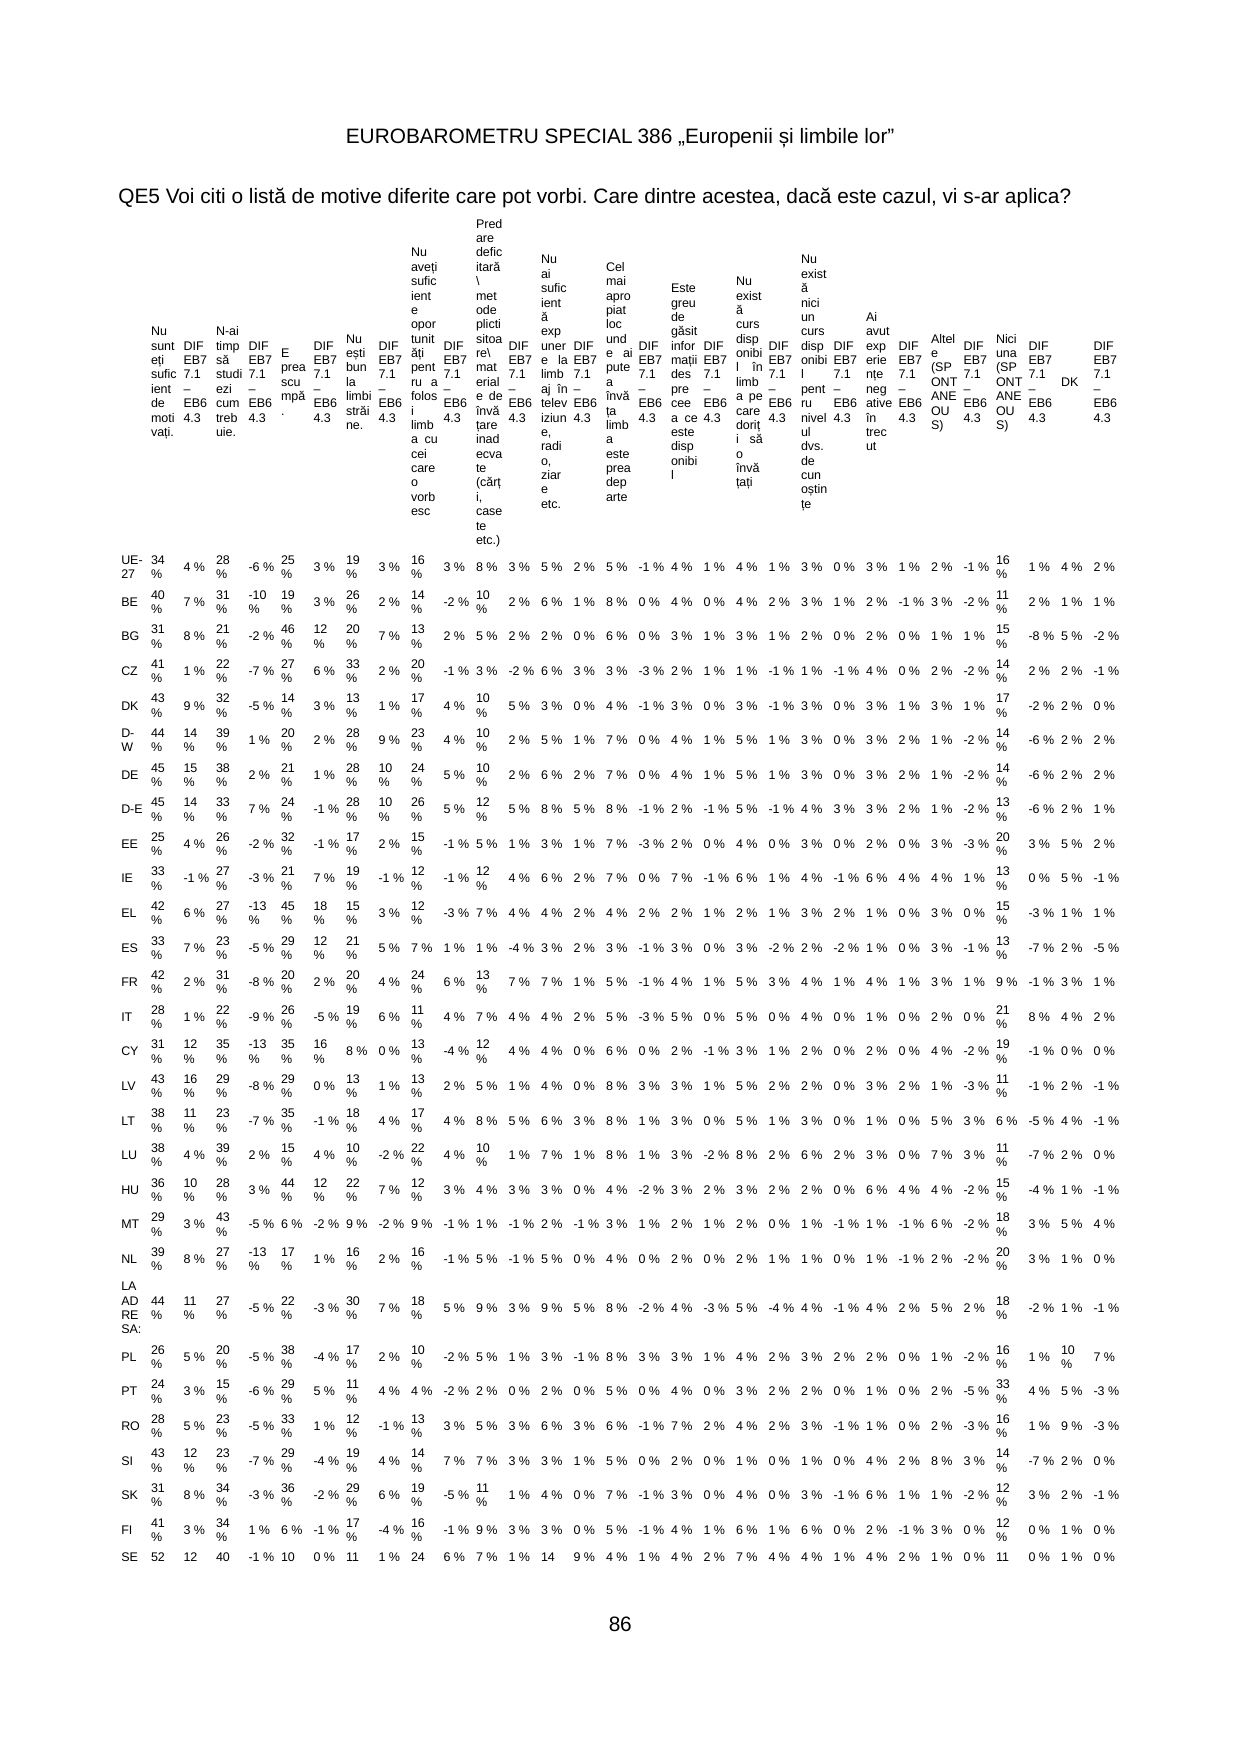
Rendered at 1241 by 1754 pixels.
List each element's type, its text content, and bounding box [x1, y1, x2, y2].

table_cell CY [118, 1034, 148, 1068]
table_cell 1 % [700, 1339, 733, 1374]
table_cell 3 % [375, 550, 408, 584]
table_cell 4 % [668, 1512, 700, 1547]
table_cell 20 % [213, 1339, 245, 1374]
table_cell 32 % [213, 688, 245, 723]
table_cell 19 % [343, 550, 375, 584]
table_cell 4 % [798, 1547, 830, 1567]
table_cell 1 % [830, 1547, 863, 1567]
table_cell FR [118, 965, 148, 999]
table_cell 4 % [863, 1443, 895, 1478]
table_cell 3 % [733, 619, 765, 653]
table_cell 3 % [863, 723, 895, 757]
table_cell 1 % [1090, 792, 1123, 826]
table_cell 7 % [408, 930, 440, 965]
table_cell 0 % [635, 584, 668, 619]
table_cell 13 % [993, 930, 1025, 965]
table_cell 1 % [700, 723, 733, 757]
table_cell —1 % [505, 1207, 538, 1241]
table_cell 21 % [278, 757, 310, 792]
table_cell 0 % [570, 1172, 603, 1207]
table_cell —1 % [635, 688, 668, 723]
table_cell 3 % [538, 1443, 570, 1478]
table_cell 4 % [668, 757, 700, 792]
table_cell 0 % [635, 1241, 668, 1276]
table_cell 3 % [505, 1409, 538, 1443]
table_cell 4 % [1058, 999, 1090, 1034]
table_cell 3 % [798, 550, 830, 584]
table_cell 3 % [668, 688, 700, 723]
table_cell 0 % [765, 1443, 798, 1478]
table_header DIF EB77.1 – EB64.3 [830, 213, 863, 550]
table_cell —1 % [895, 1512, 928, 1547]
table_cell 3 % [798, 1103, 830, 1138]
table_cell —2 % [960, 654, 993, 688]
table_cell —2 % [960, 1207, 993, 1241]
table_cell 1 % [863, 896, 895, 930]
table_cell 3 % [668, 619, 700, 653]
table_cell 0 % [895, 619, 928, 653]
table_cell —1 % [960, 930, 993, 965]
table_cell 12 % [180, 1443, 213, 1478]
table_cell 1 % [180, 999, 213, 1034]
table_cell 4 % [538, 1478, 570, 1512]
table_header DIF EB77.1 – EB64.3 [895, 213, 928, 550]
table_cell 10 % [180, 1172, 213, 1207]
table_cell 1 % [863, 1103, 895, 1138]
table_cell —1 % [440, 1207, 473, 1241]
table_cell 3 % [863, 1138, 895, 1172]
table_cell 43 % [213, 1207, 245, 1241]
table_cell —4 % [375, 1512, 408, 1547]
table_cell 2 % [538, 1374, 570, 1408]
table_cell 12 % [408, 861, 440, 896]
table_cell —1 % [700, 861, 733, 896]
table_cell 2 % [798, 930, 830, 965]
table_cell 4 % [408, 1374, 440, 1408]
table_header DIF EB77.1 – EB64.3 [570, 213, 603, 550]
table_cell 0 % [1025, 1512, 1058, 1547]
table_cell 0 % [830, 1443, 863, 1478]
table_cell 4 % [1058, 1103, 1090, 1138]
table_cell 1 % [895, 688, 928, 723]
table_cell 38 % [148, 1103, 180, 1138]
table_header Ai avut experiențe negative în trecut [863, 213, 895, 550]
table_cell —2 % [960, 1339, 993, 1374]
table_cell 15 % [278, 1138, 310, 1172]
table_cell 20 % [993, 826, 1025, 861]
table_cell 3 % [375, 896, 408, 930]
table_cell 20 % [278, 965, 310, 999]
table_cell 1 % [765, 896, 798, 930]
table_cell 14 % [993, 1443, 1025, 1478]
table_cell 5 % [473, 1409, 505, 1443]
table_cell 2 % [765, 1138, 798, 1172]
table_cell —1 % [1025, 1069, 1058, 1103]
table_cell 1 % [570, 826, 603, 861]
table_cell 5 % [473, 619, 505, 653]
table_cell 2 % [505, 619, 538, 653]
table_cell 14 % [408, 584, 440, 619]
table_cell 15 % [993, 896, 1025, 930]
table_cell 0 % [570, 1512, 603, 1547]
table_cell 31 % [213, 965, 245, 999]
table_cell 0 % [310, 1547, 343, 1567]
table_cell —13 % [245, 896, 278, 930]
table_cell —3 % [700, 1276, 733, 1339]
table_cell 2 % [375, 1339, 408, 1374]
table_header DIF EB77.1 – EB64.3 [960, 213, 993, 550]
table_cell —3 % [960, 1069, 993, 1103]
table_cell 4 % [863, 965, 895, 999]
table_cell 39 % [213, 1138, 245, 1172]
table_cell 5 % [473, 1069, 505, 1103]
table_cell —6 % [1025, 757, 1058, 792]
table_cell 39 % [148, 1241, 180, 1276]
table_cell 3 % [505, 1512, 538, 1547]
table_cell 7 % [375, 619, 408, 653]
table_cell —2 % [505, 654, 538, 688]
table_cell —2 % [310, 1207, 343, 1241]
table_cell 16 % [993, 1339, 1025, 1374]
table_cell 0 % [570, 1478, 603, 1512]
table_cell 10 % [375, 757, 408, 792]
table_cell 7 % [928, 1138, 960, 1172]
table_cell 7 % [310, 861, 343, 896]
table_cell 40 % [148, 584, 180, 619]
table_cell 2 % [538, 619, 570, 653]
table_cell 17 % [343, 1512, 375, 1547]
table_cell 0 % [830, 1069, 863, 1103]
table_cell 4 % [310, 1138, 343, 1172]
table_cell —4 % [440, 1034, 473, 1068]
table_cell 24 % [278, 792, 310, 826]
table_cell —2 % [1025, 1276, 1058, 1339]
table_cell 0 % [570, 1069, 603, 1103]
table_cell 15 % [180, 757, 213, 792]
table_cell 43 % [148, 688, 180, 723]
table_cell 1 % [375, 1547, 408, 1567]
table_header DIF EB77.1 – EB64.3 [440, 213, 473, 550]
table_cell 6 % [993, 1103, 1025, 1138]
table_cell —2 % [375, 1207, 408, 1241]
table_cell 0 % [570, 1034, 603, 1068]
table_cell 4 % [603, 1241, 635, 1276]
table_cell 3 % [668, 1478, 700, 1512]
table_cell 11 % [343, 1374, 375, 1408]
table_cell —1 % [635, 930, 668, 965]
table_cell 1 % [895, 1478, 928, 1512]
table_cell 10 [278, 1547, 310, 1567]
table_cell —7 % [245, 1103, 278, 1138]
table_cell 0 % [765, 1478, 798, 1512]
table_cell —1 % [765, 688, 798, 723]
table_cell 5 % [505, 1103, 538, 1138]
table_cell 3 % [570, 1103, 603, 1138]
table_cell HU [118, 1172, 148, 1207]
table_cell 0 % [960, 999, 993, 1034]
table_cell 12 % [343, 1409, 375, 1443]
table_cell D-W [118, 723, 148, 757]
table_cell —5 % [960, 1374, 993, 1408]
table_cell 6 % [375, 999, 408, 1034]
table_cell 5 % [603, 999, 635, 1034]
table_cell 7 % [603, 861, 635, 896]
table_cell 2 % [570, 757, 603, 792]
table_cell 0 % [895, 1374, 928, 1408]
table_cell 3 % [960, 1138, 993, 1172]
table_cell 16 % [993, 550, 1025, 584]
table_cell 0 % [895, 1339, 928, 1374]
table_cell 20 % [993, 1241, 1025, 1276]
table_cell 1 % [1025, 1339, 1058, 1374]
table_cell 4 % [863, 654, 895, 688]
table_cell 42 % [148, 965, 180, 999]
table_cell 0 % [570, 1241, 603, 1276]
table_cell 3 % [538, 1172, 570, 1207]
table_cell 5 % [733, 1103, 765, 1138]
table_cell BG [118, 619, 148, 653]
table_cell 3 % [180, 1207, 213, 1241]
table_header Este greu de găsit informații despre ceea ce este disponibil [668, 213, 700, 550]
table_cell 2 % [798, 1069, 830, 1103]
table_cell 2 % [505, 757, 538, 792]
table_cell —2 % [700, 1138, 733, 1172]
table_cell 17 % [408, 1103, 440, 1138]
table_cell 1 % [700, 1207, 733, 1241]
table_cell 1 % [765, 1241, 798, 1276]
table_cell 0 % [375, 1034, 408, 1068]
table_cell 0 % [700, 584, 733, 619]
table_cell —2 % [960, 1478, 993, 1512]
table_cell 5 % [1058, 1374, 1090, 1408]
table_cell 6 % [928, 1207, 960, 1241]
table_cell 4 % [180, 1138, 213, 1172]
table_cell —1 % [375, 861, 408, 896]
table_cell 0 % [830, 1374, 863, 1408]
table_cell 21 % [213, 619, 245, 653]
table_cell FI [118, 1512, 148, 1547]
table_cell —1 % [765, 654, 798, 688]
table_cell —2 % [310, 1478, 343, 1512]
table_cell 3 % [960, 1443, 993, 1478]
table_cell 12 % [993, 1512, 1025, 1547]
table_cell —2 % [440, 1339, 473, 1374]
table_cell 0 % [895, 1409, 928, 1443]
table_cell 5 % [440, 792, 473, 826]
table_cell 2 % [310, 723, 343, 757]
table_cell 1 % [895, 550, 928, 584]
table_cell 6 % [538, 1409, 570, 1443]
table_cell 2 % [1058, 792, 1090, 826]
table_cell —2 % [960, 757, 993, 792]
table_cell —4 % [310, 1443, 343, 1478]
table_cell 1 % [245, 1512, 278, 1547]
table_cell —1 % [1025, 965, 1058, 999]
table_cell DE [118, 757, 148, 792]
table_cell —5 % [440, 1478, 473, 1512]
table_cell —2 % [1025, 688, 1058, 723]
table_cell 4 % [603, 688, 635, 723]
table_cell —7 % [1025, 1443, 1058, 1478]
table_cell 1 % [570, 1443, 603, 1478]
table_cell 41 % [148, 1512, 180, 1547]
table_cell 0 % [960, 1547, 993, 1567]
table_cell 18 % [408, 1276, 440, 1339]
table_cell 2 % [1090, 757, 1123, 792]
table_cell —1 % [570, 1339, 603, 1374]
table_cell 3 % [473, 654, 505, 688]
table_cell 4 % [668, 723, 700, 757]
table_cell 1 % [1025, 1409, 1058, 1443]
table_cell 4 % [798, 792, 830, 826]
table_cell 35 % [213, 1034, 245, 1068]
table_cell 8 % [603, 1339, 635, 1374]
table_cell —5 % [1090, 930, 1123, 965]
table_cell 2 % [765, 1409, 798, 1443]
table_cell 8 % [180, 1478, 213, 1512]
table_cell —1 % [1025, 1034, 1058, 1068]
table_cell 0 % [895, 1138, 928, 1172]
table_header DIF EB77.1 – EB64.3 [375, 213, 408, 550]
table_cell 6 % [733, 861, 765, 896]
table_cell —3 % [440, 896, 473, 930]
table_cell 42 % [148, 896, 180, 930]
table_cell 1 % [928, 1069, 960, 1103]
table_cell —7 % [245, 654, 278, 688]
table_cell 5 % [310, 1374, 343, 1408]
table_cell 34 % [148, 550, 180, 584]
table_cell 3 % [505, 1276, 538, 1339]
table_cell 3 % [505, 1172, 538, 1207]
table_cell 0 % [830, 1512, 863, 1547]
table_cell 4 % [733, 1409, 765, 1443]
table_cell 11 % [993, 1138, 1025, 1172]
table_cell 3 % [928, 1512, 960, 1547]
table_cell 9 % [570, 1547, 603, 1567]
table_header Predare deficitară \ metode plictisitoare\ materiale de învățare inadecvate (cărți, casete etc.) [473, 213, 505, 550]
table_cell 0 % [1090, 1512, 1123, 1547]
table_cell —1 % [310, 826, 343, 861]
table_cell —7 % [1025, 1138, 1058, 1172]
table_cell 2 % [863, 1339, 895, 1374]
table_cell 15 % [408, 826, 440, 861]
table_cell 2 % [180, 965, 213, 999]
table_cell 2 % [245, 1138, 278, 1172]
table_cell —2 % [440, 584, 473, 619]
table_cell 3 % [310, 688, 343, 723]
table_cell 4 % [505, 896, 538, 930]
table_cell —6 % [1025, 723, 1058, 757]
table_cell 13 % [343, 1069, 375, 1103]
table_cell 10 % [375, 792, 408, 826]
table_cell 1 % [570, 965, 603, 999]
table_cell 3 % [603, 930, 635, 965]
table_cell 2 % [505, 584, 538, 619]
table_cell 12 % [310, 1172, 343, 1207]
table_cell —1 % [895, 1241, 928, 1276]
table_cell —1 % [505, 1241, 538, 1276]
table_cell 1 % [1058, 584, 1090, 619]
table_cell 9 % [1058, 1409, 1090, 1443]
table_cell 20 % [343, 619, 375, 653]
table_cell 4 % [668, 584, 700, 619]
table_cell 0 % [635, 1443, 668, 1478]
table_cell 1 % [375, 688, 408, 723]
table_cell 7 % [603, 723, 635, 757]
table_cell 10 % [473, 1138, 505, 1172]
table_cell 26 % [343, 584, 375, 619]
table_cell 1 % [928, 1547, 960, 1567]
table_cell 29 % [278, 1443, 310, 1478]
table_cell 1 % [830, 584, 863, 619]
table_cell 1 % [765, 1512, 798, 1547]
table_cell —4 % [1025, 1172, 1058, 1207]
table_cell —1 % [700, 1034, 733, 1068]
table_header Nu ești bun la limbi străine. [343, 213, 375, 550]
table_cell 1 % [928, 1478, 960, 1512]
table_cell 2 % [765, 584, 798, 619]
table_cell 4 % [440, 723, 473, 757]
table_cell 40 [213, 1547, 245, 1567]
table_cell 0 % [1025, 861, 1058, 896]
table_cell 6 % [538, 654, 570, 688]
table_cell 23 % [213, 1103, 245, 1138]
table_cell 0 % [1090, 1138, 1123, 1172]
table_cell 4 % [1025, 1374, 1058, 1408]
table_cell 38 % [213, 757, 245, 792]
table_cell 1 % [765, 1103, 798, 1138]
table_cell 2 % [505, 723, 538, 757]
table_cell 3 % [960, 1103, 993, 1138]
table_cell 1 % [765, 757, 798, 792]
table_cell 4 % [733, 826, 765, 861]
table_cell 6 % [538, 757, 570, 792]
table_cell 10 % [408, 1339, 440, 1374]
table_cell —1 % [440, 1512, 473, 1547]
table_cell 0 % [1090, 688, 1123, 723]
table_cell 3 % [798, 1339, 830, 1374]
table_cell LT [118, 1103, 148, 1138]
table_cell —1 % [440, 1241, 473, 1276]
table_cell 3 % [1058, 965, 1090, 999]
table_cell —6 % [245, 1374, 278, 1408]
table_cell LV [118, 1069, 148, 1103]
table_cell 3 % [668, 1103, 700, 1138]
table_cell —5 % [245, 1276, 278, 1339]
table_cell 7 % [375, 1172, 408, 1207]
table_cell 5 % [505, 688, 538, 723]
table_header Nu sunteți suficient de motivați. [148, 213, 180, 550]
table_cell 5 % [570, 1276, 603, 1339]
table_cell IT [118, 999, 148, 1034]
table_cell 1 % [635, 1103, 668, 1138]
table_cell 28 % [148, 999, 180, 1034]
table_cell 6 % [603, 1409, 635, 1443]
table_cell 1 % [863, 930, 895, 965]
table_cell 1 % [1025, 550, 1058, 584]
table_cell 0 % [895, 1103, 928, 1138]
table_cell 3 % [570, 1409, 603, 1443]
table_cell 5 % [375, 930, 408, 965]
table_cell 12 % [408, 896, 440, 930]
table_cell —7 % [1025, 930, 1058, 965]
table_cell 9 % [538, 1276, 570, 1339]
table_cell 0 % [1090, 1443, 1123, 1478]
table_cell 1 % [635, 1138, 668, 1172]
table_cell 15 % [213, 1374, 245, 1408]
table_cell 4 % [1090, 1207, 1123, 1241]
table_cell 4 % [440, 688, 473, 723]
table_cell 0 % [635, 1374, 668, 1408]
table_cell 4 % [895, 861, 928, 896]
table_cell 5 % [440, 757, 473, 792]
table_cell 2 % [635, 896, 668, 930]
table_cell 0 % [505, 1374, 538, 1408]
table_cell 16 % [180, 1069, 213, 1103]
table_cell 22 % [408, 1138, 440, 1172]
table_cell 2 % [863, 619, 895, 653]
table_cell 38 % [278, 1339, 310, 1374]
table_cell 13 % [993, 861, 1025, 896]
table_cell 3 % [180, 1374, 213, 1408]
table_cell 3 % [765, 965, 798, 999]
table_cell —2 % [375, 1138, 408, 1172]
table_header E prea scumpă. [278, 213, 310, 550]
table_cell UE-27 [118, 550, 148, 584]
table_cell 9 % [180, 688, 213, 723]
table_cell 1 % [700, 757, 733, 792]
table_header Altele (SPONTANEOUS) [928, 213, 960, 550]
table_cell 1 % [700, 896, 733, 930]
table_cell 7 % [603, 757, 635, 792]
table_cell 10 % [1058, 1339, 1090, 1374]
table_cell 31 % [148, 1478, 180, 1512]
table_cell 2 % [798, 1374, 830, 1408]
table_cell 3 % [928, 826, 960, 861]
table_cell 2 % [1058, 930, 1090, 965]
table_cell 2 % [245, 757, 278, 792]
table_cell 0 % [310, 1069, 343, 1103]
table_cell 14 % [993, 654, 1025, 688]
table_cell 2 % [798, 619, 830, 653]
table_cell 0 % [700, 688, 733, 723]
table_cell 1 % [765, 550, 798, 584]
table_cell 34 % [213, 1478, 245, 1512]
table_cell 29 % [278, 930, 310, 965]
table_cell 32 % [278, 826, 310, 861]
table_cell 3 % [798, 826, 830, 861]
table_cell 3 % [928, 688, 960, 723]
table_cell 4 % [538, 896, 570, 930]
table_cell 4 % [180, 550, 213, 584]
table_cell 2 % [895, 723, 928, 757]
table_cell —1 % [1090, 654, 1123, 688]
table_cell 4 % [440, 999, 473, 1034]
table_cell 5 % [928, 1276, 960, 1339]
table_cell 3 % [798, 896, 830, 930]
table_cell 1 % [570, 584, 603, 619]
table_cell 6 % [603, 619, 635, 653]
table_cell 4 % [798, 965, 830, 999]
table_cell 2 % [1090, 723, 1123, 757]
table_header DK [1058, 213, 1090, 550]
table_cell —1 % [830, 1207, 863, 1241]
table_cell 13 % [408, 1409, 440, 1443]
table_cell 3 % [798, 688, 830, 723]
table_cell 0 % [830, 757, 863, 792]
table_cell 1 % [928, 757, 960, 792]
table_cell 6 % [278, 1512, 310, 1547]
table_cell 0 % [830, 1103, 863, 1138]
table_cell 7 % [603, 1478, 635, 1512]
table_cell 10 % [473, 757, 505, 792]
table_cell PT [118, 1374, 148, 1408]
table_cell 13 % [473, 965, 505, 999]
table_cell 0 % [635, 619, 668, 653]
table_cell —1 % [1090, 861, 1123, 896]
table_cell 10 % [343, 1138, 375, 1172]
table_cell 1 % [1058, 896, 1090, 930]
table_cell 2 % [765, 1339, 798, 1374]
table_cell 5 % [733, 723, 765, 757]
table_cell 2 % [895, 1069, 928, 1103]
table_cell 0 % [765, 1207, 798, 1241]
table_cell 26 % [148, 1339, 180, 1374]
table_cell 21 % [343, 930, 375, 965]
table_cell 1 % [863, 1409, 895, 1443]
table_cell 3 % [570, 654, 603, 688]
table_cell 1 % [505, 826, 538, 861]
table_cell 3 % [733, 1172, 765, 1207]
table_cell 5 % [180, 1409, 213, 1443]
table_cell 3 % [798, 584, 830, 619]
table_cell 4 % [765, 1547, 798, 1567]
table_cell 3 % [668, 1138, 700, 1172]
table_cell 0 % [700, 930, 733, 965]
table_cell 4 % [798, 1276, 830, 1339]
table_cell 1 % [928, 1339, 960, 1374]
table_cell 8 % [1025, 999, 1058, 1034]
table_cell 3 % [668, 1339, 700, 1374]
table_cell 3 % [733, 688, 765, 723]
table_cell 3 % [603, 654, 635, 688]
table_cell 6 % [863, 1172, 895, 1207]
table_cell D-E [118, 792, 148, 826]
table_cell —8 % [245, 965, 278, 999]
table_cell 14 % [278, 688, 310, 723]
table_cell 2 % [668, 1241, 700, 1276]
table_cell 3 % [733, 1034, 765, 1068]
table_cell —2 % [960, 792, 993, 826]
table_cell 5 % [473, 1339, 505, 1374]
table_cell 30 % [343, 1276, 375, 1339]
table_cell —3 % [245, 861, 278, 896]
table_cell 12 % [473, 861, 505, 896]
table_cell 4 % [895, 1172, 928, 1207]
table_cell 7 % [473, 896, 505, 930]
table_cell 25 % [148, 826, 180, 861]
table_header DIF EB77.1 – EB64.3 [1025, 213, 1058, 550]
table_cell 44 % [278, 1172, 310, 1207]
table_cell 3 % [668, 1069, 700, 1103]
table_cell 5 % [668, 999, 700, 1034]
table_cell 22 % [343, 1172, 375, 1207]
table_cell 2 % [863, 584, 895, 619]
table_cell —1 % [310, 1103, 343, 1138]
table_cell —5 % [245, 688, 278, 723]
table_cell —3 % [1025, 896, 1058, 930]
table_header DIF EB77.1 – EB64.3 [765, 213, 798, 550]
table_cell —2 % [440, 1374, 473, 1408]
table_cell 4 % [668, 550, 700, 584]
table_cell 7 % [245, 792, 278, 826]
table_cell 4 % [603, 896, 635, 930]
table_cell 5 % [1058, 861, 1090, 896]
table_cell 0 % [830, 826, 863, 861]
table_cell 45 % [148, 757, 180, 792]
table_cell 10 % [473, 584, 505, 619]
table_cell 6 % [863, 1478, 895, 1512]
table_cell 29 % [213, 1069, 245, 1103]
table_cell 1 % [928, 792, 960, 826]
table_cell —1 % [570, 1207, 603, 1241]
table_cell 7 % [180, 930, 213, 965]
table_cell 13 % [343, 688, 375, 723]
table_cell 2 % [798, 1034, 830, 1068]
table_cell 4 % [863, 1276, 895, 1339]
table_cell —1 % [830, 1276, 863, 1339]
table_cell 4 % [668, 1276, 700, 1339]
table_cell 1 % [505, 1478, 538, 1512]
table_cell 3 % [1025, 1241, 1058, 1276]
table_cell 2 % [700, 1172, 733, 1207]
table_cell 8 % [603, 584, 635, 619]
table_cell 1 % [798, 1207, 830, 1241]
table_cell ES [118, 930, 148, 965]
table_cell 22 % [213, 654, 245, 688]
table_cell 0 % [830, 550, 863, 584]
table_cell —1 % [1090, 1103, 1123, 1138]
table_cell 4 % [928, 1034, 960, 1068]
table_cell 19 % [343, 999, 375, 1034]
table_cell 4 % [733, 1339, 765, 1374]
table_cell 7 % [473, 1443, 505, 1478]
table_cell 44 % [148, 1276, 180, 1339]
table_cell —3 % [310, 1276, 343, 1339]
table_cell 4 % [375, 1103, 408, 1138]
table_cell 2 % [440, 1069, 473, 1103]
table_cell 1 % [928, 723, 960, 757]
table_cell 2 % [928, 1409, 960, 1443]
table_cell 28 % [213, 1172, 245, 1207]
table_cell 11 % [993, 584, 1025, 619]
table_cell 2 % [960, 1276, 993, 1339]
table_cell 2 % [668, 1443, 700, 1478]
table_cell 6 % [538, 1103, 570, 1138]
table_cell 5 % [733, 1069, 765, 1103]
table_cell 33 % [343, 654, 375, 688]
table_cell 14 [538, 1547, 570, 1567]
table_cell 2 % [570, 999, 603, 1034]
table_cell 27 % [213, 896, 245, 930]
table_cell —2 % [245, 619, 278, 653]
table_cell —5 % [245, 1339, 278, 1374]
table_cell 12 % [473, 1034, 505, 1068]
table_cell 8 % [473, 1103, 505, 1138]
table_cell 21 % [278, 861, 310, 896]
table_cell 2 % [668, 896, 700, 930]
table_cell 0 % [635, 723, 668, 757]
table_cell —1 % [635, 550, 668, 584]
table_cell 46 % [278, 619, 310, 653]
table_cell 4 % [863, 1547, 895, 1567]
table_cell 5 % [733, 999, 765, 1034]
text QE5 Voi citi o listă de motive diferite care pot vorbi. Care dintre acestea, dacă este cazul, vi s-ar aplica? [118, 183, 1122, 207]
table_cell 33 % [148, 861, 180, 896]
table_cell 1 % [1058, 1276, 1090, 1339]
table_cell 2 % [570, 861, 603, 896]
table_cell 44 % [148, 723, 180, 757]
table_cell 0 % [895, 1034, 928, 1068]
table_header DIF EB77.1 – EB64.3 [1090, 213, 1123, 550]
table_cell —5 % [1025, 1103, 1058, 1138]
table_cell 2 % [895, 1443, 928, 1478]
table_cell 0 % [700, 1443, 733, 1478]
table_cell 5 % [538, 1241, 570, 1276]
table_cell —2 % [960, 1172, 993, 1207]
table_cell 5 % [603, 1374, 635, 1408]
table_cell 0 % [1090, 1034, 1123, 1068]
table_cell 8 % [733, 1138, 765, 1172]
table_cell 13 % [993, 792, 1025, 826]
table_cell 0 % [830, 1241, 863, 1276]
table_cell 4 % [440, 1138, 473, 1172]
table_cell 19 % [343, 861, 375, 896]
table_cell 3 % [733, 1374, 765, 1408]
table_cell 1 % [960, 861, 993, 896]
table_cell 2 % [570, 550, 603, 584]
table_cell —1 % [765, 792, 798, 826]
table_cell 4 % [538, 999, 570, 1034]
table_cell —2 % [245, 826, 278, 861]
table_cell 3 % [863, 792, 895, 826]
table_cell 20 % [278, 723, 310, 757]
table_cell 4 % [505, 999, 538, 1034]
table_cell —5 % [310, 999, 343, 1034]
table_cell 0 % [570, 688, 603, 723]
table_header DIF EB77.1 – EB64.3 [635, 213, 668, 550]
table_cell 4 % [668, 1374, 700, 1408]
table_cell 22 % [213, 999, 245, 1034]
table_cell 45 % [148, 792, 180, 826]
table_cell 1 % [863, 1207, 895, 1241]
table_cell 18 % [343, 1103, 375, 1138]
table_cell 19 % [278, 584, 310, 619]
table_cell 17 % [343, 826, 375, 861]
table_cell —1 % [635, 1478, 668, 1512]
table_cell —2 % [960, 1034, 993, 1068]
table_cell —1 % [830, 654, 863, 688]
table_cell 1 % [798, 1241, 830, 1276]
table_cell 5 % [538, 723, 570, 757]
table_cell 6 % [798, 1138, 830, 1172]
table_cell 4 % [1058, 550, 1090, 584]
table_cell —4 % [505, 930, 538, 965]
table_cell 17 % [278, 1241, 310, 1276]
table_cell 7 % [603, 826, 635, 861]
table_cell 8 % [343, 1034, 375, 1068]
table_cell —1 % [1090, 1276, 1123, 1339]
table_cell —13 % [245, 1241, 278, 1276]
table_cell 1 % [1090, 584, 1123, 619]
table_cell 1 % [473, 930, 505, 965]
table_cell 0 % [1025, 1547, 1058, 1567]
table_cell 0 % [895, 654, 928, 688]
table_header DIF EB77.1 – EB64.3 [180, 213, 213, 550]
table_cell SK [118, 1478, 148, 1512]
table_cell 2 % [668, 654, 700, 688]
table_cell —1 % [1090, 1172, 1123, 1207]
table_cell 11 [343, 1547, 375, 1567]
table_cell EL [118, 896, 148, 930]
table_cell 2 % [1058, 688, 1090, 723]
table_cell 3 % [928, 584, 960, 619]
table_cell 3 % [863, 757, 895, 792]
table_cell 1 % [928, 619, 960, 653]
table_cell 2 % [1058, 1478, 1090, 1512]
table_cell 8 % [928, 1443, 960, 1478]
table_cell PL [118, 1339, 148, 1374]
table_cell 1 % [960, 688, 993, 723]
table_cell 7 % [505, 965, 538, 999]
table_cell 7 % [733, 1547, 765, 1567]
table_cell 1 % [895, 965, 928, 999]
table_cell 4 % [473, 1172, 505, 1207]
table_cell CZ [118, 654, 148, 688]
table_cell 8 % [473, 550, 505, 584]
table_cell 2 % [830, 1339, 863, 1374]
table_header [118, 213, 148, 550]
table_cell —4 % [310, 1339, 343, 1374]
table_cell 36 % [278, 1478, 310, 1512]
table_cell 31 % [213, 584, 245, 619]
table_cell 12 % [310, 930, 343, 965]
table_cell —5 % [245, 1409, 278, 1443]
table_cell 18 % [310, 896, 343, 930]
table_cell 2 % [895, 1547, 928, 1567]
table_cell 1 % [505, 1138, 538, 1172]
table_cell 4 % [798, 999, 830, 1034]
table_cell 7 % [440, 1443, 473, 1478]
table_cell —1 % [830, 861, 863, 896]
table_cell 2 % [570, 930, 603, 965]
table_cell 3 % [733, 930, 765, 965]
table_cell 29 % [343, 1478, 375, 1512]
table_cell 1 % [505, 1069, 538, 1103]
table_cell 8 % [603, 1276, 635, 1339]
table_cell 4 % [538, 1034, 570, 1068]
table_cell 6 % [538, 861, 570, 896]
table_cell 27 % [213, 1276, 245, 1339]
table_cell 3 % [310, 550, 343, 584]
table_cell 3 % [798, 757, 830, 792]
table_cell —1 % [440, 826, 473, 861]
table_cell 1 % [960, 965, 993, 999]
table_cell 1 % [1058, 1172, 1090, 1207]
table_cell 0 % [700, 1241, 733, 1276]
table_cell —1 % [440, 654, 473, 688]
table_cell —1 % [310, 1512, 343, 1547]
table_cell 6 % [798, 1512, 830, 1547]
table_cell 2 % [733, 1241, 765, 1276]
table_cell 10 % [473, 723, 505, 757]
table_cell 3 % [440, 550, 473, 584]
table_cell 0 % [830, 619, 863, 653]
table_cell 6 % [310, 654, 343, 688]
table_cell 3 % [668, 930, 700, 965]
table_cell —3 % [635, 999, 668, 1034]
table_cell —7 % [245, 1443, 278, 1478]
table_cell 17 % [993, 688, 1025, 723]
table_cell 2 % [1058, 757, 1090, 792]
table_cell 8 % [603, 1069, 635, 1103]
table_cell 13 % [408, 619, 440, 653]
table_cell 26 % [408, 792, 440, 826]
table_header Nu există nici un curs disponibil pentru nivelul dvs. de cunoștințe [798, 213, 830, 550]
table_cell 3 % [440, 1409, 473, 1443]
table_cell 0 % [570, 619, 603, 653]
table_cell 6 % [440, 1547, 473, 1567]
table_cell 1 % [863, 1374, 895, 1408]
table_cell 1 % [700, 965, 733, 999]
table_cell 4 % [733, 584, 765, 619]
table_cell —3 % [245, 1478, 278, 1512]
table_cell —5 % [245, 1207, 278, 1241]
table_cell 2 % [375, 826, 408, 861]
table_cell 4 % [733, 1478, 765, 1512]
table_cell 3 % [830, 792, 863, 826]
table_cell 6 % [863, 861, 895, 896]
table_cell 27 % [278, 654, 310, 688]
table_cell —1 % [635, 1409, 668, 1443]
table_cell 12 [180, 1547, 213, 1567]
table_cell 0 % [635, 1034, 668, 1068]
table_cell 3 % [635, 1339, 668, 1374]
table_cell 1 % [700, 619, 733, 653]
table_cell 1 % [473, 1207, 505, 1241]
table_cell 3 % [440, 1172, 473, 1207]
table_cell 8 % [180, 619, 213, 653]
table_cell 4 % [668, 965, 700, 999]
table_cell DK [118, 688, 148, 723]
table_cell 7 % [668, 861, 700, 896]
table_cell 2 % [375, 1241, 408, 1276]
table_cell 2 % [700, 1409, 733, 1443]
table_cell 0 % [895, 930, 928, 965]
table_cell 7 % [538, 1138, 570, 1172]
table_header DIF EB77.1 – EB64.3 [310, 213, 343, 550]
table_cell 7 % [668, 1409, 700, 1443]
table_cell 5 % [1058, 826, 1090, 861]
table_cell 1 % [570, 1138, 603, 1172]
table_cell 1 % [505, 1339, 538, 1374]
table_cell 11 % [993, 1069, 1025, 1103]
table_cell 12 % [408, 1172, 440, 1207]
table_cell 7 % [375, 1276, 408, 1339]
table_header Cel mai apropiat loc unde ai putea învăța limba este prea departe [603, 213, 635, 550]
table_cell 19 % [343, 1443, 375, 1478]
table_cell 3 % [863, 550, 895, 584]
table_cell 10 % [473, 688, 505, 723]
table_cell 2 % [375, 654, 408, 688]
table_cell 12 % [310, 619, 343, 653]
table_cell 3 % [505, 1443, 538, 1478]
table_cell 8 % [603, 792, 635, 826]
table_cell 1 % [440, 930, 473, 965]
table_cell 1 % [765, 1034, 798, 1068]
table_cell 2 % [765, 1069, 798, 1103]
table_cell 2 % [440, 619, 473, 653]
table_cell —2 % [960, 584, 993, 619]
table_cell 19 % [993, 1034, 1025, 1068]
table_cell 5 % [570, 792, 603, 826]
table_cell 0 % [895, 999, 928, 1034]
table_cell 1 % [700, 654, 733, 688]
table_cell 1 % [180, 654, 213, 688]
table_cell 35 % [278, 1103, 310, 1138]
table_cell 16 % [408, 1241, 440, 1276]
table_cell 28 % [343, 792, 375, 826]
table_cell 2 % [863, 1034, 895, 1068]
table_cell 6 % [603, 1034, 635, 1068]
table_cell 2 % [733, 1207, 765, 1241]
table_cell —2 % [960, 1241, 993, 1276]
table_cell —1 % [635, 1512, 668, 1547]
table_cell 24 % [408, 965, 440, 999]
table_cell 3 % [245, 1172, 278, 1207]
table_header DIF EB77.1 – EB64.3 [505, 213, 538, 550]
table_cell 4 % [375, 1374, 408, 1408]
table_header DIF EB77.1 – EB64.3 [245, 213, 278, 550]
table_cell —8 % [1025, 619, 1058, 653]
table_cell —2 % [1090, 619, 1123, 653]
table_cell 1 % [1058, 1241, 1090, 1276]
table_cell 9 % [408, 1207, 440, 1241]
table_cell 0 % [700, 1374, 733, 1408]
table_cell 2 % [765, 1172, 798, 1207]
table_cell 6 % [538, 584, 570, 619]
table_cell 9 % [993, 965, 1025, 999]
table_cell 14 % [993, 723, 1025, 757]
table_cell —6 % [1025, 792, 1058, 826]
table_cell 2 % [1090, 999, 1123, 1034]
table_cell 18 % [993, 1276, 1025, 1339]
table_cell —1 % [700, 792, 733, 826]
table_cell 6 % [440, 965, 473, 999]
table_cell 5 % [733, 1276, 765, 1339]
table_cell —3 % [1090, 1409, 1123, 1443]
table_cell 1 % [700, 1069, 733, 1103]
table_cell 5 % [733, 757, 765, 792]
table_cell —1 % [440, 861, 473, 896]
table_cell —1 % [245, 1547, 278, 1567]
table_cell 9 % [343, 1207, 375, 1241]
table_cell 16 % [408, 1512, 440, 1547]
table_cell 1 % [863, 999, 895, 1034]
table_cell 4 % [375, 1443, 408, 1478]
table_cell 4 % [733, 550, 765, 584]
table_header Niciuna (SPONTANEOUS) [993, 213, 1025, 550]
table_cell —1 % [895, 584, 928, 619]
table_cell 3 % [863, 1069, 895, 1103]
table_header Nu ai suficientă expunere la limbaj în televiziune, radio, ziare etc. [538, 213, 570, 550]
table_cell 9 % [473, 1512, 505, 1547]
table_cell 14 % [993, 757, 1025, 792]
table_cell 3 % [310, 584, 343, 619]
table_cell 21 % [993, 999, 1025, 1034]
table_cell 0 % [700, 1103, 733, 1138]
table_cell 2 % [928, 999, 960, 1034]
table_cell 27 % [213, 1241, 245, 1276]
table_cell 33 % [278, 1409, 310, 1443]
table_cell 2 % [1090, 826, 1123, 861]
table_cell 20 % [343, 965, 375, 999]
table_cell 5 % [538, 550, 570, 584]
table_cell 4 % [180, 826, 213, 861]
table_cell 0 % [830, 688, 863, 723]
table_cell 12 % [180, 1034, 213, 1068]
table_cell 2 % [538, 1207, 570, 1241]
table_cell —3 % [960, 826, 993, 861]
table_cell 2 % [895, 757, 928, 792]
table_cell 1 % [1090, 965, 1123, 999]
table_cell 2 % [928, 550, 960, 584]
table_cell 2 % [863, 826, 895, 861]
table_cell 1 % [505, 1547, 538, 1567]
table_cell —2 % [635, 1172, 668, 1207]
table_cell 2 % [1058, 1443, 1090, 1478]
table_cell 4 % [538, 1069, 570, 1103]
table_cell 39 % [213, 723, 245, 757]
table_cell 1 % [798, 654, 830, 688]
table_cell 1 % [960, 619, 993, 653]
table_cell —3 % [635, 826, 668, 861]
table_cell 6 % [733, 1512, 765, 1547]
table_cell 0 % [1058, 1034, 1090, 1068]
table_cell 7 % [473, 999, 505, 1034]
table_cell 1 % [635, 1207, 668, 1241]
table_cell 0 % [960, 896, 993, 930]
table_cell 5 % [180, 1339, 213, 1374]
table_cell 7 % [538, 965, 570, 999]
table_cell 0 % [765, 826, 798, 861]
table_cell 3 % [928, 896, 960, 930]
table_cell 3 % [1025, 1478, 1058, 1512]
table_cell 2 % [700, 1547, 733, 1567]
table_cell 2 % [1058, 1069, 1090, 1103]
table_cell 4 % [928, 1172, 960, 1207]
table_cell —2 % [635, 1276, 668, 1339]
table_cell 3 % [928, 965, 960, 999]
table_cell 23 % [213, 930, 245, 965]
table_cell 7 % [1090, 1339, 1123, 1374]
table_cell 28 % [148, 1409, 180, 1443]
table_cell 2 % [928, 1241, 960, 1276]
table_cell 11 [993, 1547, 1025, 1567]
table_cell 31 % [148, 1034, 180, 1068]
table_cell 5 % [473, 1241, 505, 1276]
table_cell 4 % [928, 861, 960, 896]
table_cell 1 % [310, 1409, 343, 1443]
table_cell 0 % [830, 999, 863, 1034]
table_cell 9 % [375, 723, 408, 757]
table_cell 26 % [278, 999, 310, 1034]
table_cell 3 % [538, 688, 570, 723]
table_cell 36 % [148, 1172, 180, 1207]
table_cell 0 % [700, 826, 733, 861]
table_cell 1 % [733, 654, 765, 688]
table_cell 14 % [180, 792, 213, 826]
table_cell 4 % [668, 1547, 700, 1567]
table_cell —13 % [245, 1034, 278, 1068]
table_cell 0 % [635, 861, 668, 896]
table_cell —1 % [180, 861, 213, 896]
table_cell 2 % [830, 1138, 863, 1172]
table_cell 3 % [798, 723, 830, 757]
table_cell 25 % [278, 550, 310, 584]
table_cell 2 % [1025, 584, 1058, 619]
table_cell —1 % [635, 792, 668, 826]
table_cell 4 % [440, 1103, 473, 1138]
table_cell 3 % [538, 930, 570, 965]
table_cell 4 % [603, 1172, 635, 1207]
table_cell 43 % [148, 1443, 180, 1478]
table_cell —1 % [1090, 1069, 1123, 1103]
table_cell 45 % [278, 896, 310, 930]
table_cell —8 % [245, 1069, 278, 1103]
table_cell 28 % [343, 757, 375, 792]
table_cell 33 % [213, 792, 245, 826]
table_cell 1 % [245, 723, 278, 757]
table_cell 5 % [440, 1276, 473, 1339]
table_cell 5 % [603, 1443, 635, 1478]
table_cell —1 % [310, 792, 343, 826]
table_cell 1 % [765, 619, 798, 653]
table_cell 0 % [895, 826, 928, 861]
table_cell 1 % [830, 965, 863, 999]
table_cell 12 % [993, 1478, 1025, 1512]
table_cell 52 [148, 1547, 180, 1567]
table_cell 4 % [505, 1034, 538, 1068]
table_cell 8 % [603, 1138, 635, 1172]
table_cell 20 % [408, 654, 440, 688]
table_cell 24 % [148, 1374, 180, 1408]
table_cell 6 % [375, 1478, 408, 1512]
table_cell 16 % [310, 1034, 343, 1068]
table_cell 6 % [180, 896, 213, 930]
table_cell 13 % [408, 1069, 440, 1103]
table_cell 23 % [213, 1409, 245, 1443]
table_cell 3 % [538, 1339, 570, 1374]
table_cell 17 % [343, 1339, 375, 1374]
table_cell 16 % [993, 1409, 1025, 1443]
table_cell 5 % [733, 965, 765, 999]
table_cell —1 % [375, 1409, 408, 1443]
table_cell 1 % [1058, 1512, 1090, 1547]
table_cell 3 % [668, 1172, 700, 1207]
table_cell 24 % [408, 757, 440, 792]
table_cell 23 % [408, 723, 440, 757]
table_cell 15 % [993, 1172, 1025, 1207]
table_cell 7 % [473, 1547, 505, 1567]
table_cell 0 % [830, 1172, 863, 1207]
table_cell 3 % [603, 1207, 635, 1241]
table_cell 1 % [1058, 1547, 1090, 1567]
table_cell —2 % [830, 930, 863, 965]
table_cell 9 % [473, 1276, 505, 1339]
table_cell 5 % [603, 965, 635, 999]
table_cell 15 % [993, 619, 1025, 653]
table_cell 7 % [180, 584, 213, 619]
table_cell EE [118, 826, 148, 861]
table_cell SI [118, 1443, 148, 1478]
table_cell 22 % [278, 1276, 310, 1339]
table_cell 5 % [505, 792, 538, 826]
table_cell —5 % [245, 930, 278, 965]
table_cell 2 % [1090, 550, 1123, 584]
table_cell 26 % [213, 826, 245, 861]
table_cell 0 % [830, 1034, 863, 1068]
table_cell 16 % [408, 550, 440, 584]
table_cell —3 % [1090, 1374, 1123, 1408]
table_cell 18 % [993, 1207, 1025, 1241]
table_cell 8 % [180, 1241, 213, 1276]
table_cell —2 % [960, 723, 993, 757]
table_cell 33 % [148, 930, 180, 965]
table_cell 2 % [668, 1207, 700, 1241]
table_cell 3 % [928, 930, 960, 965]
table_cell —1 % [960, 550, 993, 584]
table_cell 29 % [278, 1374, 310, 1408]
table_cell 1 % [798, 1443, 830, 1478]
table_cell 41 % [148, 654, 180, 688]
table_cell 1 % [310, 1241, 343, 1276]
table_cell 2 % [733, 896, 765, 930]
table_cell 38 % [148, 1138, 180, 1172]
table_cell 3 % [798, 1409, 830, 1443]
table_cell 2 % [310, 965, 343, 999]
table_cell 31 % [148, 619, 180, 653]
table_cell 5 % [928, 1103, 960, 1138]
table_cell 5 % [1058, 619, 1090, 653]
table_cell 3 % [505, 550, 538, 584]
table_cell 1 % [375, 1069, 408, 1103]
table_header N-ai timp să studiezi cum trebuie. [213, 213, 245, 550]
table_cell 23 % [213, 1443, 245, 1478]
table_cell 4 % [798, 861, 830, 896]
table_cell 0 % [830, 723, 863, 757]
table_header DIF EB77.1 – EB64.3 [700, 213, 733, 550]
table_cell 2 % [1058, 723, 1090, 757]
table_cell 8 % [538, 792, 570, 826]
table_cell —3 % [635, 654, 668, 688]
table_cell 13 % [408, 1034, 440, 1068]
table_cell 2 % [863, 1512, 895, 1547]
table_cell 11 % [180, 1103, 213, 1138]
table_cell 17 % [408, 688, 440, 723]
table_cell 2 % [1058, 654, 1090, 688]
table_cell —1 % [830, 1478, 863, 1512]
table_cell 14 % [180, 723, 213, 757]
table_cell 2 % [668, 1034, 700, 1068]
table_cell 29 % [278, 1069, 310, 1103]
table_cell 3 % [180, 1512, 213, 1547]
table_cell 1 % [765, 723, 798, 757]
table_cell 2 % [570, 896, 603, 930]
table_cell 5 % [603, 1512, 635, 1547]
table_cell 11 % [180, 1276, 213, 1339]
table_cell 8 % [603, 1103, 635, 1138]
table_cell LU [118, 1138, 148, 1172]
table_cell 28 % [213, 550, 245, 584]
table_cell 0 % [700, 999, 733, 1034]
table_cell 1 % [635, 1547, 668, 1567]
table_cell —3 % [960, 1409, 993, 1443]
table_cell 35 % [278, 1034, 310, 1068]
table_cell 5 % [1058, 1207, 1090, 1241]
table_cell 1 % [310, 757, 343, 792]
table_cell —9 % [245, 999, 278, 1034]
table_cell 0 % [960, 1512, 993, 1547]
table_cell 2 % [895, 792, 928, 826]
table_cell 1 % [733, 1443, 765, 1478]
table_cell RO [118, 1409, 148, 1443]
table_cell 0 % [765, 999, 798, 1034]
table_cell 2 % [668, 792, 700, 826]
table_cell LA ADRESA: [118, 1276, 148, 1339]
table_cell 16 % [343, 1241, 375, 1276]
table_cell MT [118, 1207, 148, 1241]
table_cell 29 % [148, 1207, 180, 1241]
table_cell 2 % [928, 654, 960, 688]
table_cell 0 % [700, 1478, 733, 1512]
table_cell SE [118, 1547, 148, 1567]
table_cell 43 % [148, 1069, 180, 1103]
table_cell 0 % [1090, 1241, 1123, 1276]
table_cell 2 % [668, 826, 700, 861]
table_cell 1 % [570, 723, 603, 757]
table_cell 11 % [473, 1478, 505, 1512]
table_cell —1 % [1090, 1478, 1123, 1512]
table_cell 12 % [473, 792, 505, 826]
table_cell 2 % [895, 1276, 928, 1339]
table_cell —2 % [765, 930, 798, 965]
table_cell 1 % [863, 1241, 895, 1276]
table_cell 15 % [343, 896, 375, 930]
table_cell IE [118, 861, 148, 896]
table_cell 2 % [1058, 1138, 1090, 1172]
table_cell 11 % [408, 999, 440, 1034]
table_cell 5 % [733, 792, 765, 826]
table_cell 2 % [765, 1374, 798, 1408]
table_cell 24 [408, 1547, 440, 1567]
table_cell 3 % [1025, 826, 1058, 861]
table_cell 2 % [375, 584, 408, 619]
table_cell 3 % [798, 1478, 830, 1512]
table_cell 3 % [538, 1512, 570, 1547]
table_cell —4 % [765, 1276, 798, 1339]
table_cell 1 % [765, 861, 798, 896]
table_cell 2 % [830, 896, 863, 930]
table_cell 28 % [343, 723, 375, 757]
table_cell 2 % [798, 1172, 830, 1207]
table_cell 0 % [1090, 1547, 1123, 1567]
table_cell 33 % [993, 1374, 1025, 1408]
table_cell —1 % [895, 1207, 928, 1241]
table_header Nu aveți suficiente oportunități pentru a folosi limba cu cei care o vorbesc [408, 213, 440, 550]
table_cell 1 % [700, 1512, 733, 1547]
table_cell 4 % [505, 861, 538, 896]
table_cell —1 % [635, 965, 668, 999]
table_cell BE [118, 584, 148, 619]
table_cell 14 % [408, 1443, 440, 1478]
table_cell 2 % [473, 1374, 505, 1408]
table_cell 0 % [895, 896, 928, 930]
table_cell 0 % [570, 1374, 603, 1408]
table_cell 6 % [278, 1207, 310, 1241]
table_cell 27 % [213, 861, 245, 896]
table_cell 5 % [473, 826, 505, 861]
table_header Nu există curs disponibil în limba pe care doriți să o învățați [733, 213, 765, 550]
table_cell NL [118, 1241, 148, 1276]
table_cell 2 % [1025, 654, 1058, 688]
table_cell —10 % [245, 584, 278, 619]
table_cell 4 % [375, 965, 408, 999]
table_cell 3 % [863, 688, 895, 723]
table_cell 1 % [700, 550, 733, 584]
table_cell 34 % [213, 1512, 245, 1547]
table_cell 4 % [603, 1547, 635, 1567]
table_cell —6 % [245, 550, 278, 584]
table_cell —1 % [830, 1409, 863, 1443]
table_cell 2 % [928, 1374, 960, 1408]
table_cell 1 % [1090, 896, 1123, 930]
table_cell 19 % [408, 1478, 440, 1512]
table_cell 5 % [603, 550, 635, 584]
table_cell 3 % [635, 1069, 668, 1103]
table_cell 0 % [635, 757, 668, 792]
table_cell 3 % [1025, 1207, 1058, 1241]
table_cell 3 % [538, 826, 570, 861]
